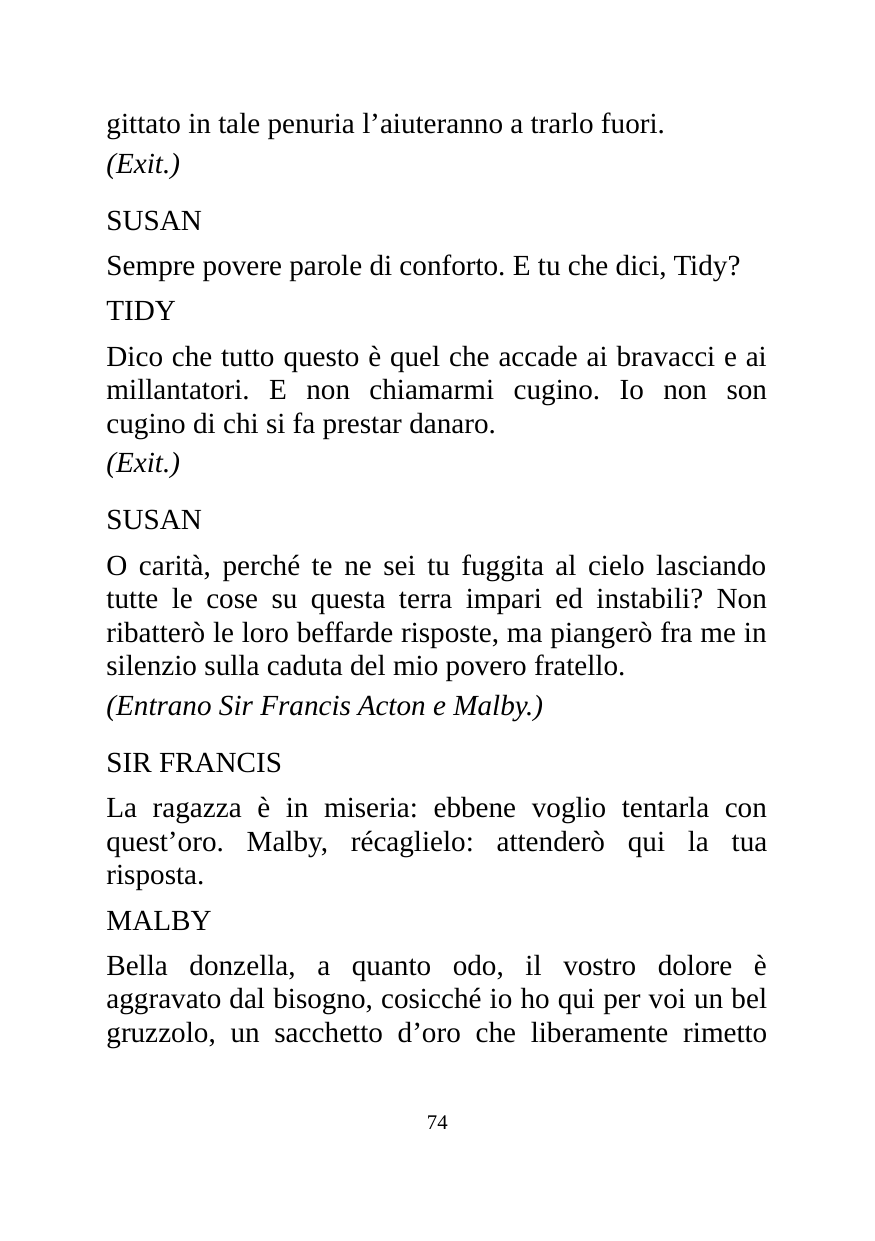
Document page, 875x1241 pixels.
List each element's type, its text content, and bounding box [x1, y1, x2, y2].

text Bella donzella, a quanto odo, il vostro dolore è aggravato dal bisogno, cosicché io ho qui per voi un bel gruzzolo, un sacchetto d’oro che liberamente rimetto [106, 948, 768, 1048]
text La ragazza è in miseria: ebbene voglio tentarla con quest’oro. Malby, récaglielo: attenderò qui la tua risposta. [106, 790, 768, 891]
text gittato in tale penuria l’aiuteranno a trarlo fuori. [106, 106, 768, 140]
text O carità, perché te ne sei tu fuggita al cielo lasciando tutte le cose su questa terra impari ed instabili? Non ribatterò le loro beffarde risposte, ma piangerò fra me in silenzio sulla caduta del mio povero fratello. [106, 548, 768, 682]
text Dico che tutto questo è quel che accade ai bravacci e ai millantatori. E non chiamarmi cugino. Io non son cugino di chi si fa prestar danaro. [106, 339, 768, 439]
text SUSAN [106, 203, 768, 236]
text (Entrano Sir Francis Acton e Malby.) [106, 688, 768, 721]
text SUSAN [106, 502, 768, 536]
text (Exit.) [106, 146, 768, 179]
text Sempre povere parole di conforto. E tu che dici, Tidy? [106, 248, 768, 282]
text SIR FRANCIS [106, 745, 768, 778]
text MALBY [106, 903, 768, 936]
text TIDY [106, 293, 768, 327]
text (Exit.) [106, 445, 768, 479]
